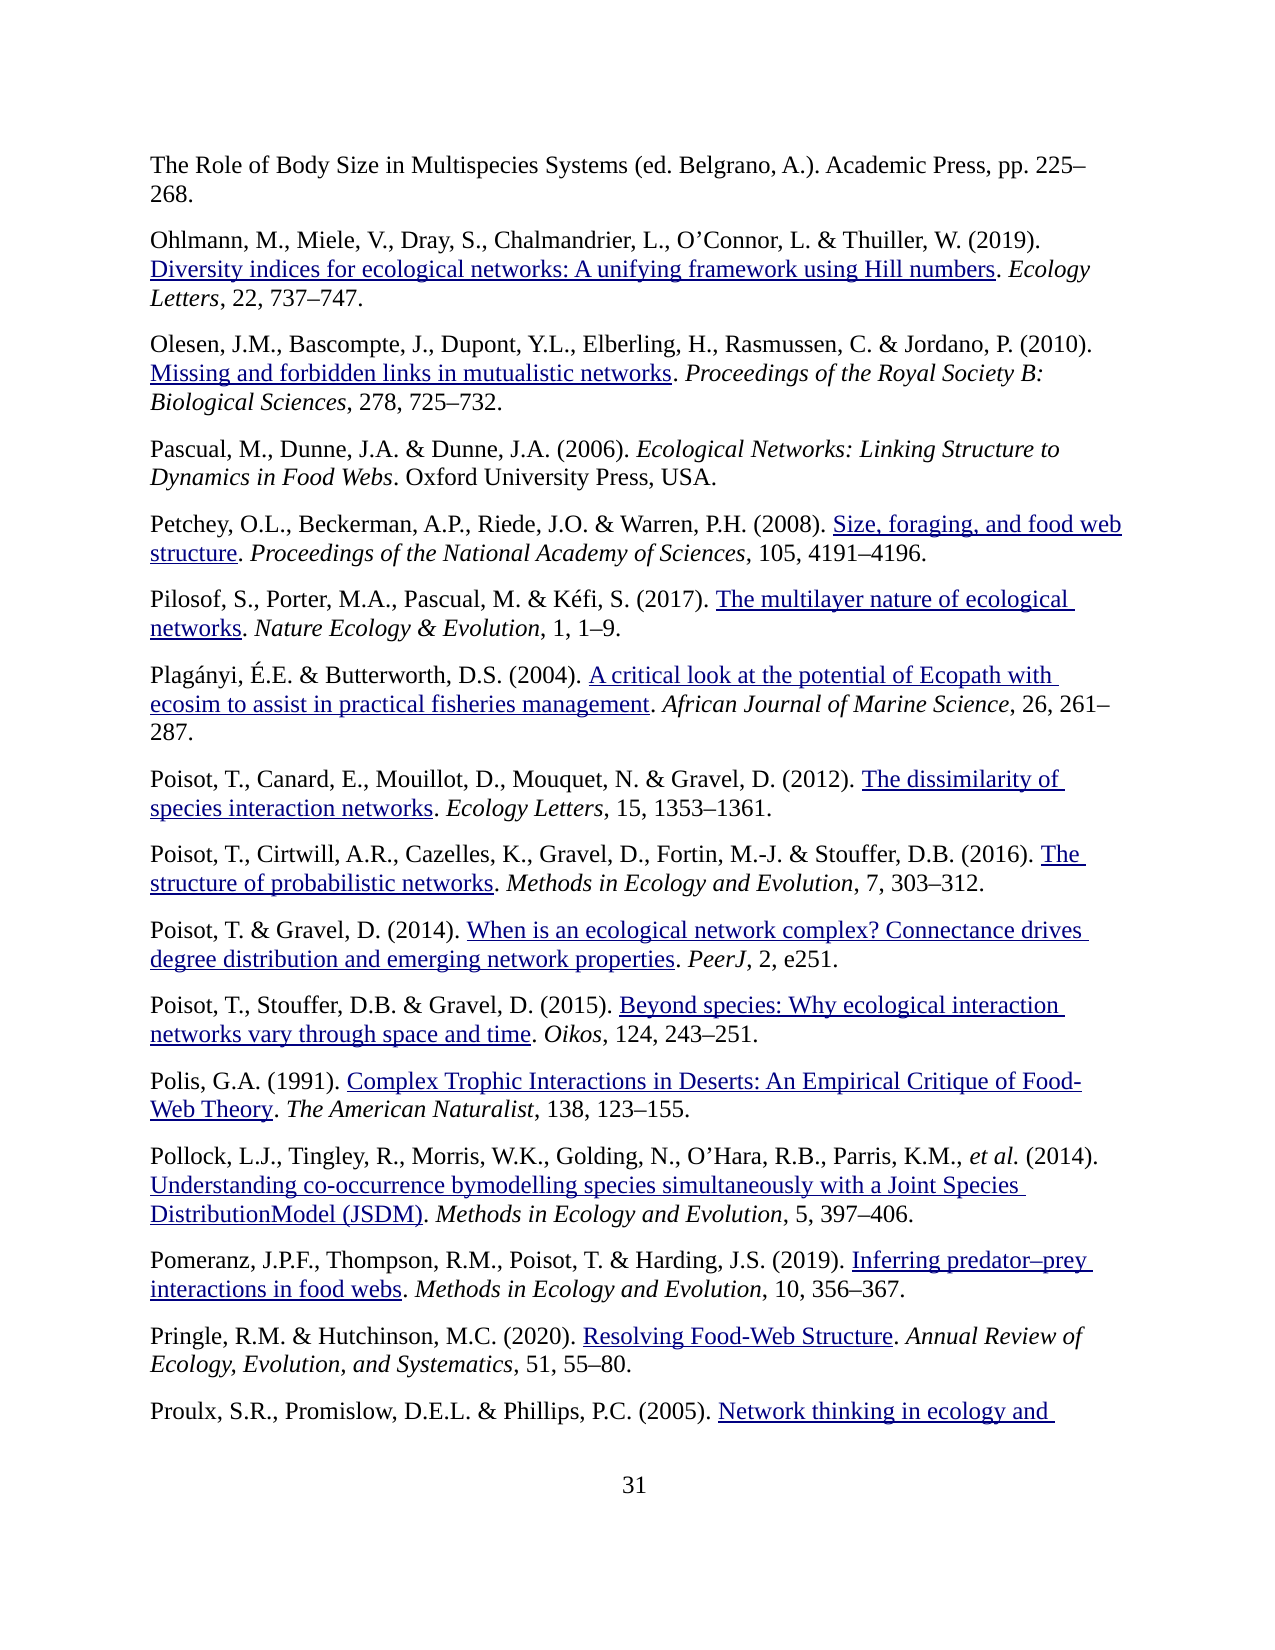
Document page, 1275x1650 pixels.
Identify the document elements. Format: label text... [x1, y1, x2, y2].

text Poisot, T., Canard, E., Mouillot, D., Mouquet, N. & Gravel, D. (2012). The dissimilarity of species interaction networks. Ecology Letters, 15, 1353–1361. [150, 764, 1125, 822]
text Pascual, M., Dunne, J.A. & Dunne, J.A. (2006). Ecological Networks: Linking Structure to Dynamics in Food Webs. Oxford University Press, USA. [150, 434, 1125, 491]
text Petchey, O.L., Beckerman, A.P., Riede, J.O. & Warren, P.H. (2008). Size, foraging, and food web structure. Proceedings of the National Academy of Sciences, 105, 4191–4196. [150, 509, 1125, 567]
text Pollock, L.J., Tingley, R., Morris, W.K., Golding, N., O’Hara, R.B., Parris, K.M., et al. (2014). Understanding co-occurrence bymodelling species simultaneously with a Joint Species DistributionModel (JSDM). Methods in Ecology and Evolution, 5, 397–406. [150, 1141, 1125, 1227]
text The Role of Body Size in Multispecies Systems (ed. Belgrano, A.). Academic Press, pp. 225–268. [150, 150, 1125, 207]
text Pilosof, S., Porter, M.A., Pascual, M. & Kéfi, S. (2017). The multilayer nature of ecological networks. Nature Ecology & Evolution, 1, 1–9. [150, 584, 1125, 642]
text Plagányi, É.E. & Butterworth, D.S. (2004). A critical look at the potential of Ecopath with ecosim to assist in practical fisheries management. African Journal of Marine Science, 26, 261–287. [150, 660, 1125, 746]
text Proulx, S.R., Promislow, D.E.L. & Phillips, P.C. (2005). Network thinking in ecology and [150, 1396, 1125, 1425]
text Olesen, J.M., Bascompte, J., Dupont, Y.L., Elberling, H., Rasmussen, C. & Jordano, P. (2010). Missing and forbidden links in mutualistic networks. Proceedings of the Royal Society B: Biological Sciences, 278, 725–732. [150, 329, 1125, 416]
text Pringle, R.M. & Hutchinson, M.C. (2020). Resolving Food-Web Structure. Annual Review of Ecology, Evolution, and Systematics, 51, 55–80. [150, 1321, 1125, 1378]
text Poisot, T., Stouffer, D.B. & Gravel, D. (2015). Beyond species: Why ecological interaction networks vary through space and time. Oikos, 124, 243–251. [150, 990, 1125, 1048]
text Polis, G.A. (1991). Complex Trophic Interactions in Deserts: An Empirical Critique of Food-Web Theory. The American Naturalist, 138, 123–155. [150, 1066, 1125, 1123]
text Ohlmann, M., Miele, V., Dray, S., Chalmandrier, L., O’Connor, L. & Thuiller, W. (2019). Diversity indices for ecological networks: A unifying framework using Hill numbers. Ecology Letters, 22, 737–747. [150, 225, 1125, 312]
text Poisot, T., Cirtwill, A.R., Cazelles, K., Gravel, D., Fortin, M.-J. & Stouffer, D.B. (2016). The structure of probabilistic networks. Methods in Ecology and Evolution, 7, 303–312. [150, 839, 1125, 897]
text Poisot, T. & Gravel, D. (2014). When is an ecological network complex? Connectance drives degree distribution and emerging network properties. PeerJ, 2, e251. [150, 915, 1125, 972]
text Pomeranz, J.P.F., Thompson, R.M., Poisot, T. & Harding, J.S. (2019). Inferring predator–prey interactions in food webs. Methods in Ecology and Evolution, 10, 356–367. [150, 1245, 1125, 1303]
